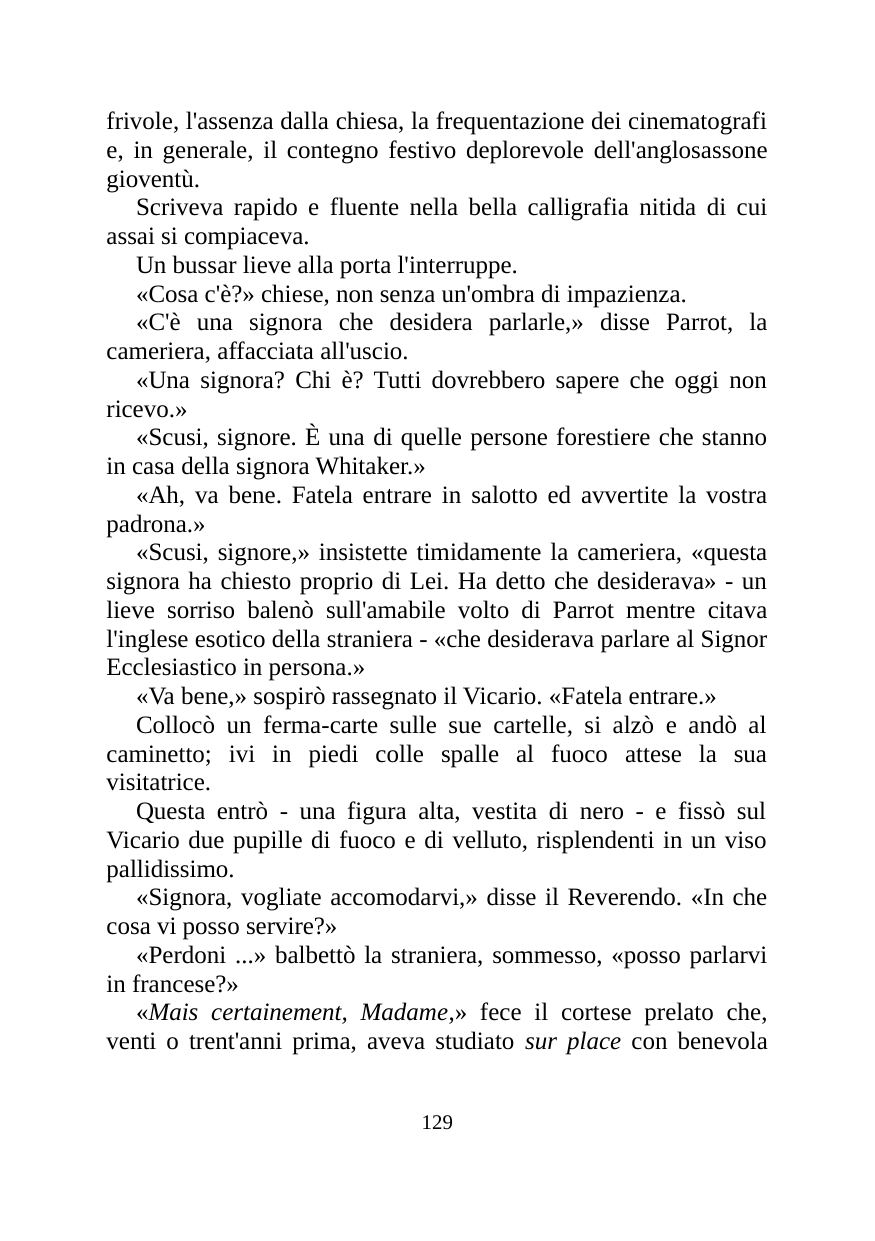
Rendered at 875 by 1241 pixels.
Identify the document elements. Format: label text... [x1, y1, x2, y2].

text frivole, l'assenza dalla chiesa, la frequentazione dei cinematografi e, in generale, il contegno festivo deplorevole dell'anglosassone gioventù. [106, 106, 768, 192]
text Scriveva rapido e fluente nella bella calligrafia nitida di cui assai si compiaceva. [106, 192, 768, 250]
text Collocò un ferma-carte sulle sue cartelle, si alzò e andò al caminetto; ivi in piedi colle spalle al fuoco attese la sua visitatrice. [106, 710, 768, 796]
text «Cosa c'è?» chiese, non senza un'ombra di impazienza. [106, 279, 768, 307]
text «Signora, vogliate accomodarvi,» disse il Reverendo. «In che cosa vi posso servire?» [106, 882, 768, 940]
text «Ah, va bene. Fatela entrare in salotto ed avvertite la vostra padrona.» [106, 480, 768, 537]
text «C'è una signora che desidera parlarle,» disse Parrot, la cameriera, affacciata all'uscio. [106, 307, 768, 365]
text «Scusi, signore. È una di quelle persone forestiere che stanno in casa della signora Whitaker.» [106, 422, 768, 480]
text «Una signora? Chi è? Tutti dovrebbero sapere che oggi non ricevo.» [106, 365, 768, 422]
text «Va bene,» sospirò rassegnato il Vicario. «Fatela entrare.» [106, 681, 768, 710]
text «Scusi, signore,» insistette timidamente la cameriera, «questa signora ha chiesto proprio di Lei. Ha detto che desiderava» - un lieve sorriso balenò sull'amabile volto di Parrot mentre citava l'inglese esotico della straniera - «che desiderava parlare al Signor Ecclesiastico in persona.» [106, 537, 768, 681]
text «Perdoni ...» balbettò la straniera, sommesso, «posso parlarvi in francese?» [106, 940, 768, 997]
text Un bussar lieve alla porta l'interruppe. [106, 250, 768, 279]
text «Mais certainement, Madame,» fece il cortese prelato che, venti o trent'anni prima, aveva studiato sur place con benevola [106, 997, 768, 1055]
text Questa entrò - una figura alta, vestita di nero - e fissò sul Vicario due pupille di fuoco e di velluto, risplendenti in un viso pallidissimo. [106, 796, 768, 882]
